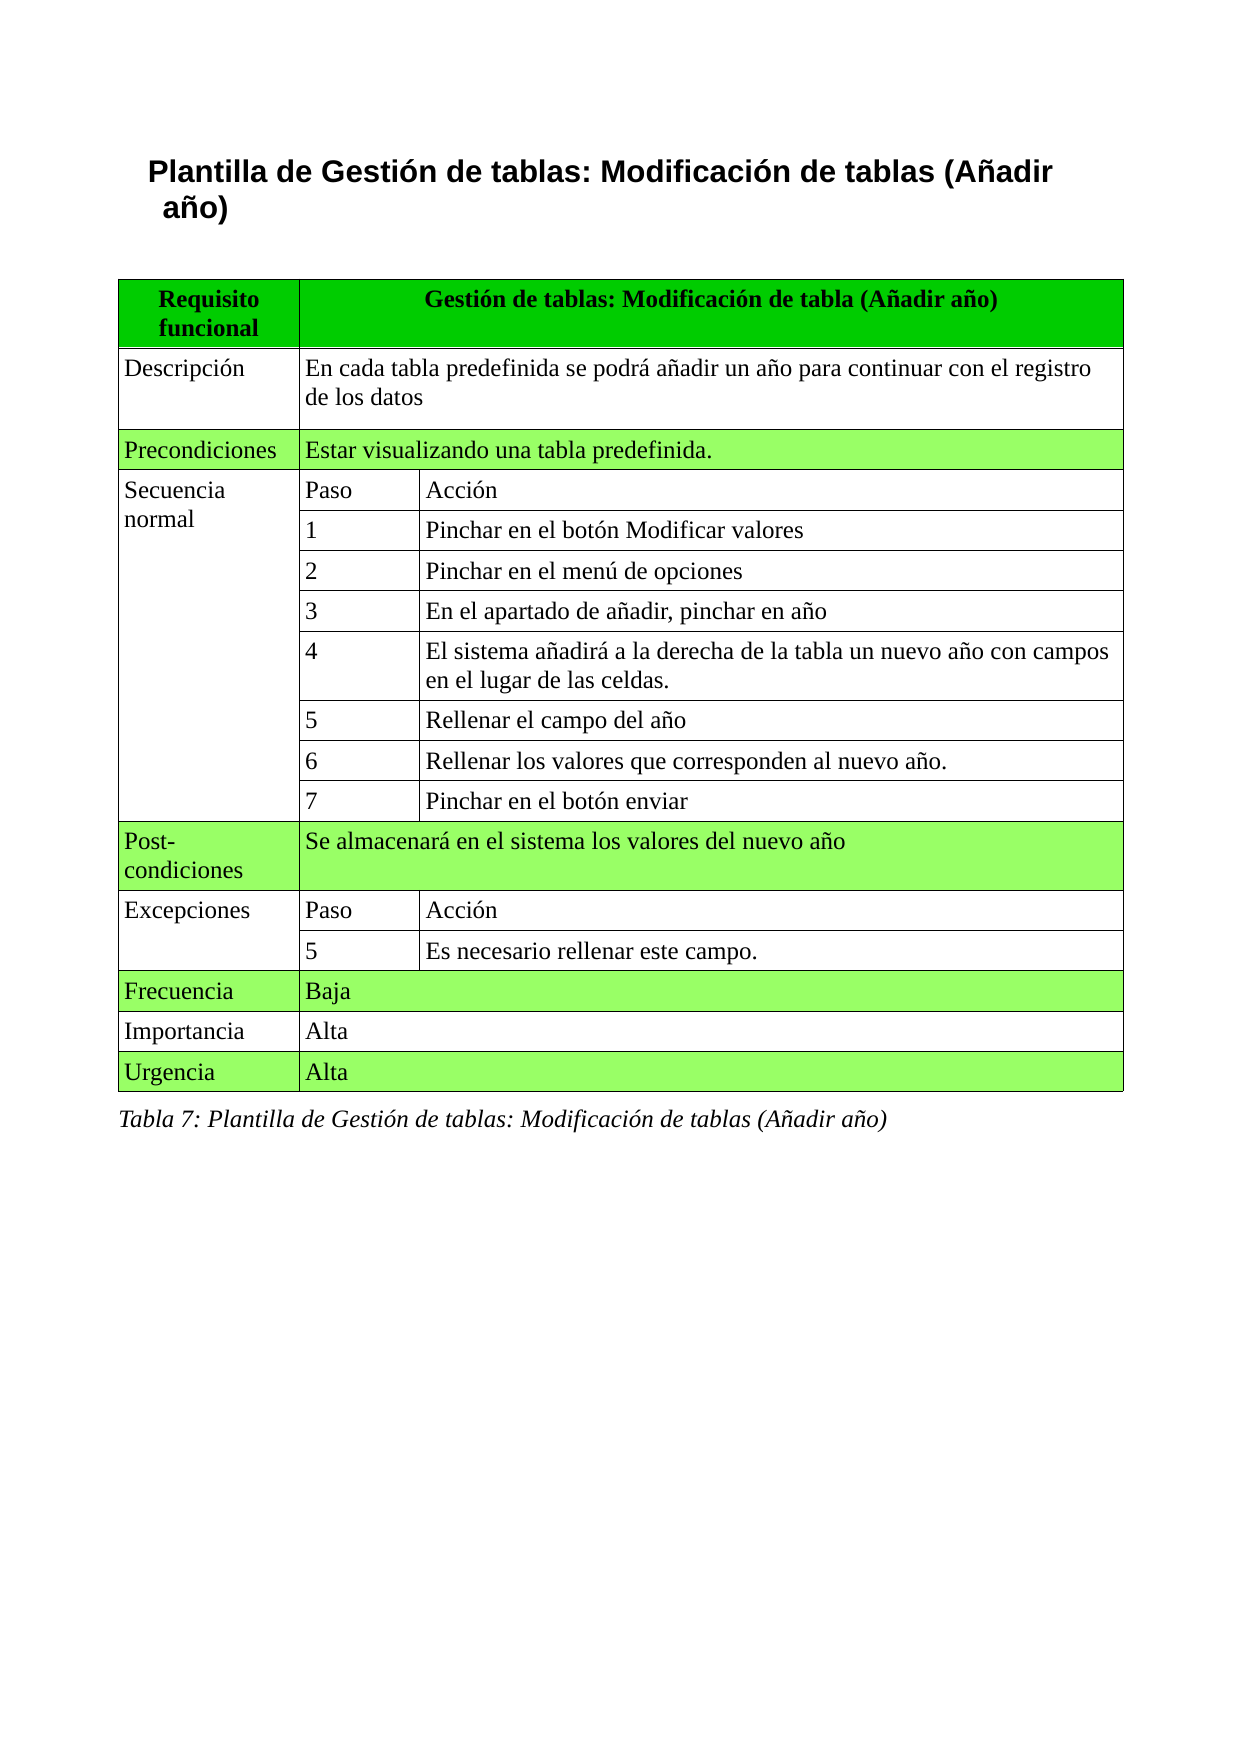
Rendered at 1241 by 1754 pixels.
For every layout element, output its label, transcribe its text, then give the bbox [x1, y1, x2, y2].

table_cell Frecuencia [119, 971, 299, 1011]
table_cell Rellenar el campo del año [420, 701, 1123, 740]
table_cell Pinchar en el botón enviar [420, 781, 1123, 821]
table_cell 6 [300, 741, 419, 780]
table_cell 4 [300, 632, 419, 700]
table_cell Alta [300, 1052, 1123, 1091]
table_cell Acción [420, 470, 1123, 510]
table_cell El sistema añadirá a la derecha de la tabla un nuevo año con campos en el lugar de las celdas. [420, 632, 1123, 700]
table_cell Estar visualizando una tabla predefinida. [300, 430, 1123, 469]
table_cell 3 [300, 591, 419, 631]
table_cell Secuencia normal [119, 470, 299, 821]
table_header Requisito funcional [119, 280, 299, 347]
table_cell Baja [300, 971, 1123, 1011]
table_cell 5 [300, 931, 419, 970]
table_cell Precondiciones [119, 430, 299, 469]
table_cell Rellenar los valores que corresponden al nuevo año. [420, 741, 1123, 780]
table_cell Acción [420, 891, 1123, 930]
table_cell En cada tabla predefinida se podrá añadir un año para continuar con el registro de los datos [300, 349, 1123, 429]
table_cell 1 [300, 511, 419, 550]
table_cell 2 [300, 551, 419, 590]
text Tabla 7: Plantilla de Gestión de tablas: Modificación de tablas (Añadir año) [118, 1104, 1122, 1133]
table_cell 5 [300, 701, 419, 740]
table_cell 7 [300, 781, 419, 821]
subtitle Plantilla de Gestión de tablas: Modificación de tablas (Añadir año) [148, 153, 1122, 225]
table_cell Alta [300, 1012, 1123, 1051]
table_cell Descripción [119, 349, 299, 429]
table_cell Pinchar en el menú de opciones [420, 551, 1123, 590]
table_cell Importancia [119, 1012, 299, 1051]
table_cell En el apartado de añadir, pinchar en año [420, 591, 1123, 631]
table_cell Se almacenará en el sistema los valores del nuevo año [300, 822, 1123, 890]
table_cell Pinchar en el botón Modificar valores [420, 511, 1123, 550]
table_cell Paso [300, 891, 419, 930]
table_cell Es necesario rellenar este campo. [420, 931, 1123, 970]
table_cell Excepciones [119, 891, 299, 970]
table_header Gestión de tablas: Modificación de tabla (Añadir año) [300, 280, 1123, 347]
table_cell Post-condiciones [119, 822, 299, 890]
table_cell Urgencia [119, 1052, 299, 1091]
table_cell Paso [300, 470, 419, 510]
